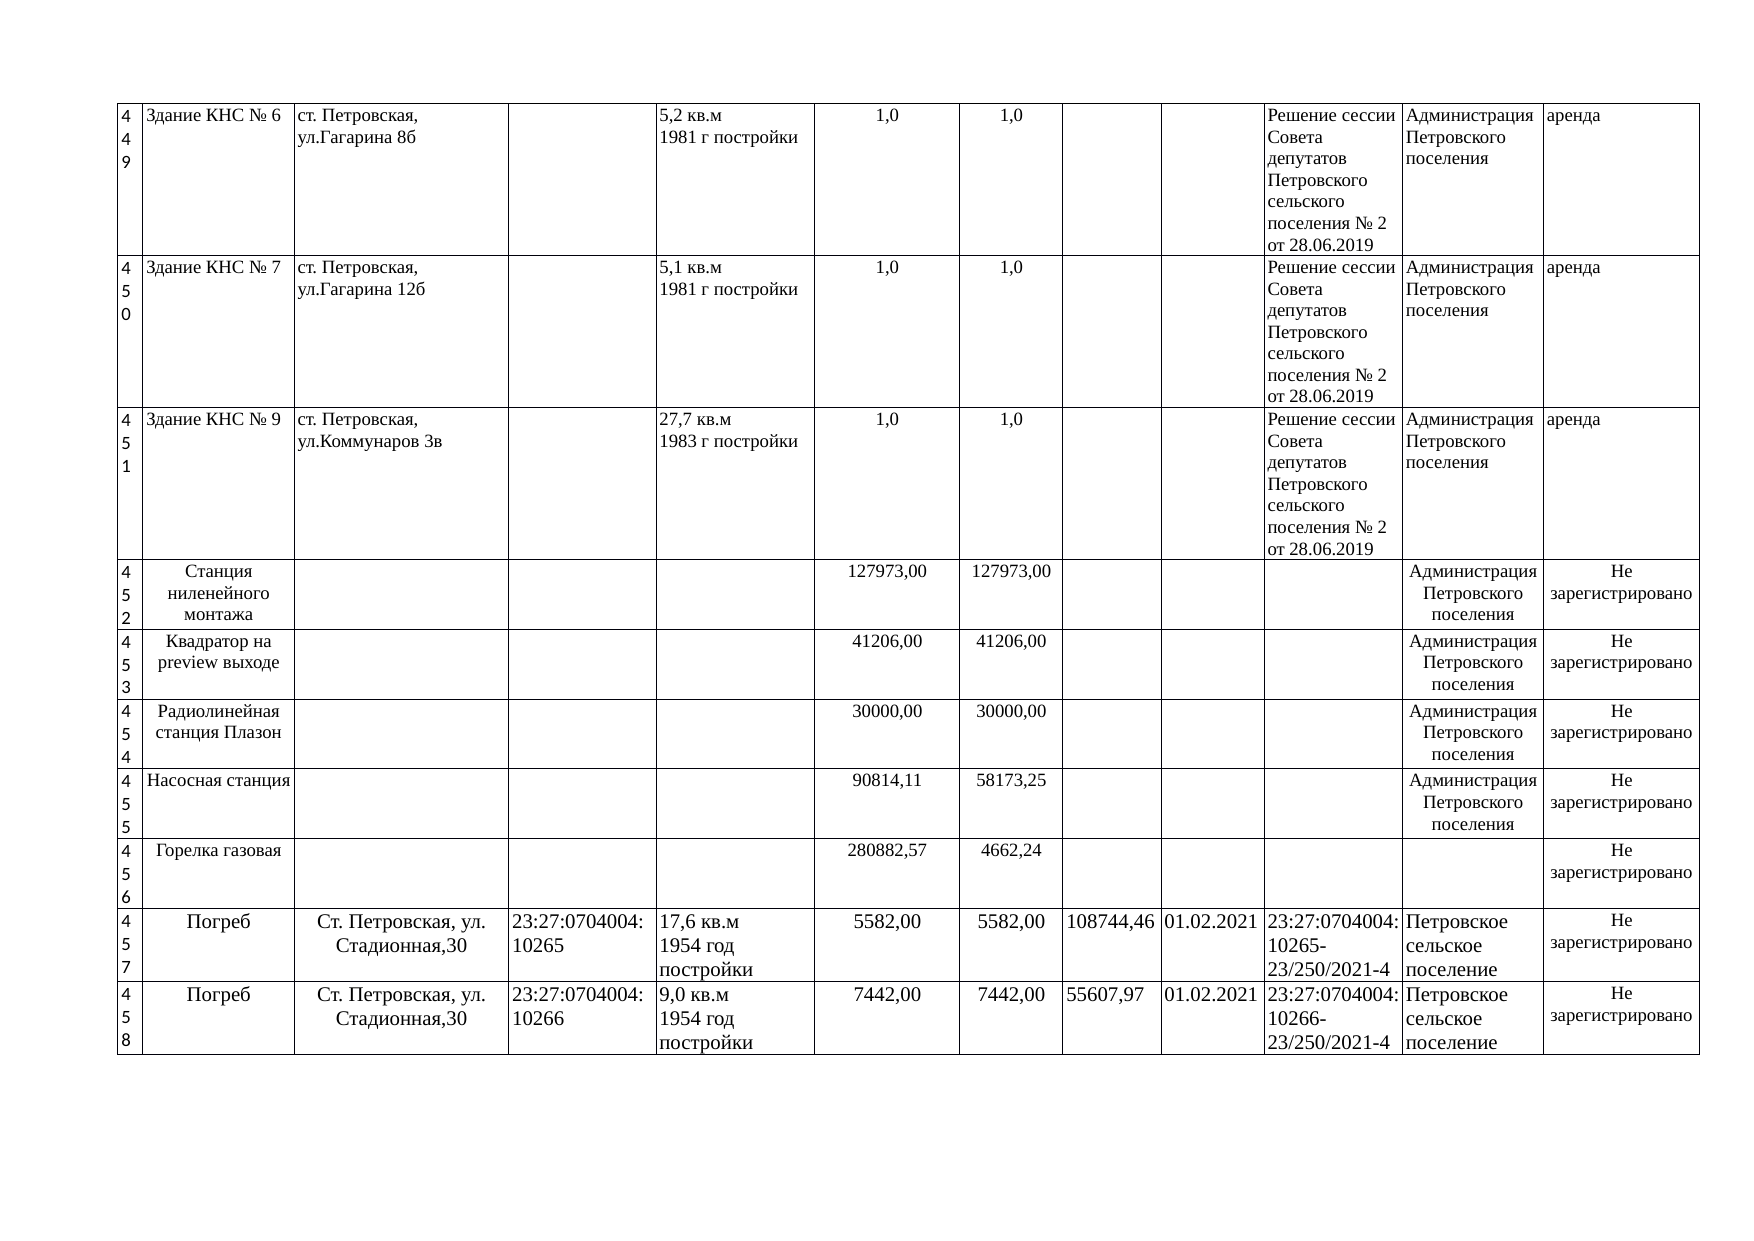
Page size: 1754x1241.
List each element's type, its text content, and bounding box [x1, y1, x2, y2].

table_cell ст. Петровская, ул.Гагарина 8б [295, 104, 508, 255]
table_cell [1063, 408, 1161, 559]
table_cell 30000,00 [815, 700, 959, 768]
table_cell [1162, 630, 1264, 698]
table_cell Решение сессии Совета депутатов Петровского сельского поселения № 2 от 28.06.2019 [1265, 408, 1402, 559]
table_cell [295, 630, 508, 698]
table_cell 452 [118, 560, 142, 629]
table_cell 456 [118, 839, 142, 908]
table_cell 449 [118, 104, 142, 255]
table_cell [1265, 560, 1402, 629]
table_cell [509, 256, 656, 407]
table_cell [295, 560, 508, 629]
table_cell [509, 104, 656, 255]
table_cell [1162, 700, 1264, 768]
table_cell 5582,00 [960, 909, 1062, 981]
table_cell [509, 560, 656, 629]
table_cell Не зарегистрировано [1544, 982, 1699, 1054]
table_cell Здание КНС № 7 [143, 256, 294, 407]
table_cell 23:27:0704004:10265-23/250/2021-4 [1265, 909, 1402, 981]
table_cell [657, 630, 814, 698]
table_cell Здание КНС № 9 [143, 408, 294, 559]
table_cell Погреб [143, 909, 294, 981]
table_cell 23:27:0704004:10265 [509, 909, 656, 981]
table_cell [509, 408, 656, 559]
table_cell [1265, 839, 1402, 908]
table_cell 453 [118, 630, 142, 698]
table_cell [509, 630, 656, 698]
table_cell [657, 560, 814, 629]
table_cell Решение сессии Совета депутатов Петровского сельского поселения № 2 от 28.06.2019 [1265, 104, 1402, 255]
table_cell 457 [118, 909, 142, 981]
table_cell 30000,00 [960, 700, 1062, 768]
table_cell 127973,00 [960, 560, 1062, 629]
table_cell [1162, 839, 1264, 908]
table_cell 451 [118, 408, 142, 559]
table_cell 90814,11 [815, 769, 959, 838]
table_cell Администрация Петровского поселения [1403, 560, 1543, 629]
table_cell [295, 700, 508, 768]
table_cell 9,0 кв.м 1954 год постройки [657, 982, 814, 1054]
table_cell [1162, 104, 1264, 255]
table_cell [509, 769, 656, 838]
table_cell Станция ниленейного монтажа [143, 560, 294, 629]
table_cell [509, 839, 656, 908]
table_cell [1265, 769, 1402, 838]
table_cell [1162, 256, 1264, 407]
table_cell Не зарегистрировано [1544, 839, 1699, 908]
table_cell Не зарегистрировано [1544, 630, 1699, 698]
table_cell 4662,24 [960, 839, 1062, 908]
table_cell Не зарегистрировано [1544, 769, 1699, 838]
table_cell 41206,00 [815, 630, 959, 698]
table_cell Администрация Петровского поселения [1403, 630, 1543, 698]
table_cell 108744,46 [1063, 909, 1161, 981]
table_cell [1162, 408, 1264, 559]
table_cell [1063, 839, 1161, 908]
table_cell 5582,00 [815, 909, 959, 981]
table_cell [657, 700, 814, 768]
table_cell Петровское сельское поселение [1403, 909, 1543, 981]
table_cell 1,0 [815, 104, 959, 255]
table_cell [1063, 700, 1161, 768]
table_cell Здание КНС № 6 [143, 104, 294, 255]
table_cell 127973,00 [815, 560, 959, 629]
table_cell 41206,00 [960, 630, 1062, 698]
table_cell [657, 839, 814, 908]
table_cell [1063, 630, 1161, 698]
table_cell [295, 839, 508, 908]
table_cell 23:27:0704004:10266-23/250/2021-4 [1265, 982, 1402, 1054]
table_cell 454 [118, 700, 142, 768]
table_cell [1063, 560, 1161, 629]
table_cell 7442,00 [815, 982, 959, 1054]
table_cell [1403, 839, 1543, 908]
table_cell Администрация Петровского поселения [1403, 408, 1543, 559]
table_cell 455 [118, 769, 142, 838]
table_cell 458 [118, 982, 142, 1054]
table_cell [1063, 769, 1161, 838]
table_cell 5,1 кв.м 1981 г постройки [657, 256, 814, 407]
table_cell ст. Петровская, ул.Коммунаров 3в [295, 408, 508, 559]
table_cell 17,6 кв.м 1954 год постройки [657, 909, 814, 981]
table_cell [1265, 700, 1402, 768]
table_cell Горелка газовая [143, 839, 294, 908]
table_cell [1162, 560, 1264, 629]
table_cell Не зарегистрировано [1544, 700, 1699, 768]
table_cell 01.02.2021 [1162, 982, 1264, 1054]
table_cell Решение сессии Совета депутатов Петровского сельского поселения № 2 от 28.06.2019 [1265, 256, 1402, 407]
table_cell 1,0 [815, 256, 959, 407]
table_cell Насосная станция [143, 769, 294, 838]
table_cell [1063, 104, 1161, 255]
table_cell аренда [1544, 104, 1699, 255]
table_cell 23:27:0704004:10266 [509, 982, 656, 1054]
table_cell 1,0 [960, 408, 1062, 559]
table_cell Администрация Петровского поселения [1403, 769, 1543, 838]
table_cell 280882,57 [815, 839, 959, 908]
table_cell 1,0 [960, 104, 1062, 255]
table_cell [1063, 256, 1161, 407]
table_cell [1265, 630, 1402, 698]
table_cell [1162, 769, 1264, 838]
table_cell Петровское сельское поселение [1403, 982, 1543, 1054]
table_cell 1,0 [815, 408, 959, 559]
table_cell 450 [118, 256, 142, 407]
table_cell Радиолинейная станция Плазон [143, 700, 294, 768]
table_cell 55607,97 [1063, 982, 1161, 1054]
table_cell Не зарегистрировано [1544, 560, 1699, 629]
table_cell Администрация Петровского поселения [1403, 256, 1543, 407]
table_cell 5,2 кв.м 1981 г постройки [657, 104, 814, 255]
table_cell 01.02.2021 [1162, 909, 1264, 981]
table_cell Квадратор на preview выходе [143, 630, 294, 698]
table_cell Ст. Петровская, ул. Стадионная,30 [295, 982, 508, 1054]
table_cell Администрация Петровского поселения [1403, 104, 1543, 255]
table_cell 27,7 кв.м 1983 г постройки [657, 408, 814, 559]
table_cell 1,0 [960, 256, 1062, 407]
table_cell ст. Петровская, ул.Гагарина 12б [295, 256, 508, 407]
table_cell Ст. Петровская, ул. Стадионная,30 [295, 909, 508, 981]
table_cell [295, 769, 508, 838]
table_cell 7442,00 [960, 982, 1062, 1054]
table_cell Администрация Петровского поселения [1403, 700, 1543, 768]
table_cell Не зарегистрировано [1544, 909, 1699, 981]
table_cell аренда [1544, 408, 1699, 559]
table_cell Погреб [143, 982, 294, 1054]
table_cell [509, 700, 656, 768]
table_cell аренда [1544, 256, 1699, 407]
table_cell 58173,25 [960, 769, 1062, 838]
table_cell [657, 769, 814, 838]
